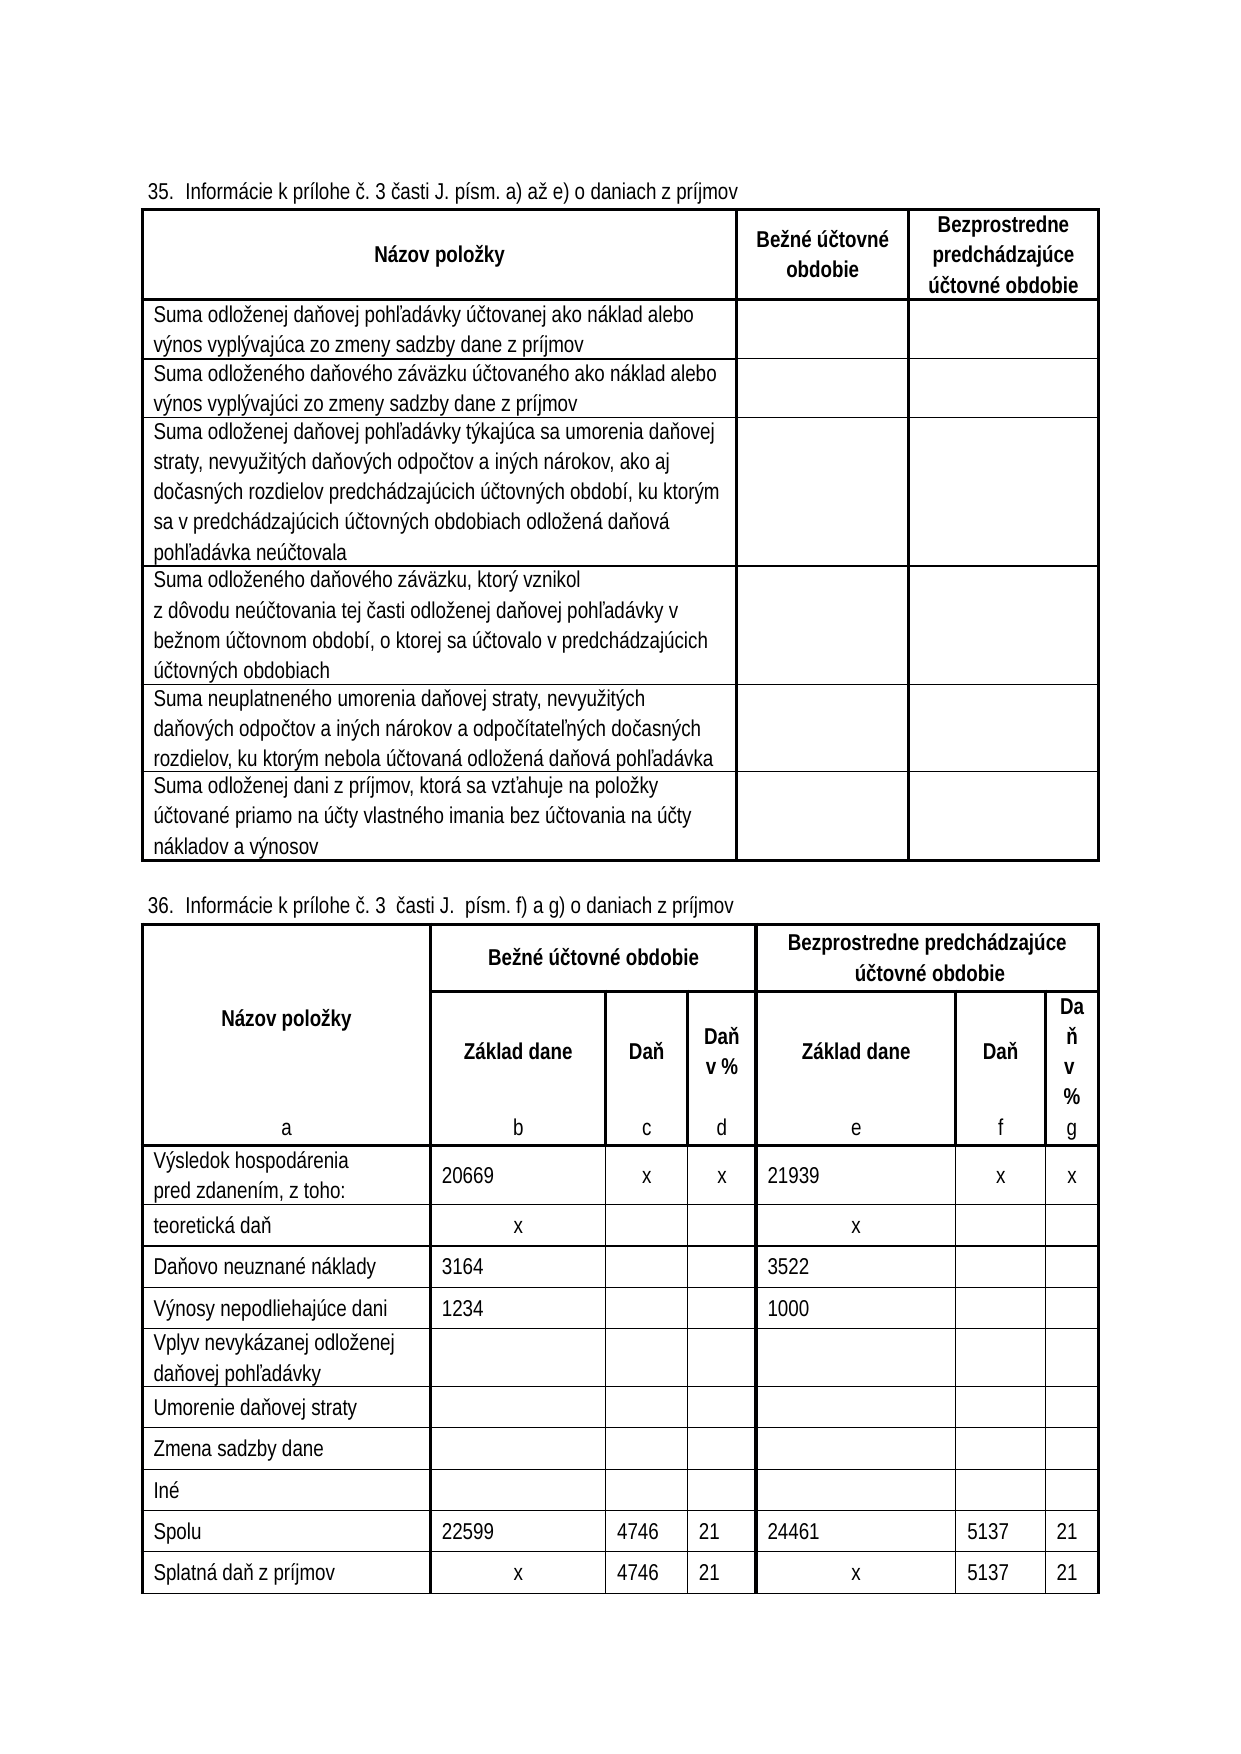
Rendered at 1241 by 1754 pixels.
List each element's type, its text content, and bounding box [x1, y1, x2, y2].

table_cell [910, 567, 1097, 683]
table_cell Zmena sadzby dane [144, 1428, 429, 1468]
table_cell [1046, 1470, 1097, 1510]
table_cell [688, 1428, 754, 1468]
table_cell 3522 [758, 1247, 955, 1286]
table_cell [738, 359, 907, 417]
table_cell Iné [144, 1470, 429, 1510]
table_cell [956, 1247, 1045, 1286]
table_cell teoretická daň [144, 1205, 429, 1245]
table_cell Daňovo neuznané náklady [144, 1247, 429, 1286]
table_cell b [432, 1110, 604, 1144]
table_cell [738, 301, 907, 358]
table_header Bezprostredne predchádzajúce účtovné obdobie [758, 926, 1097, 989]
table_cell 21 [1046, 1511, 1097, 1551]
table_cell [1046, 1247, 1097, 1286]
table_cell [1046, 1329, 1097, 1386]
table_cell [606, 1387, 687, 1427]
table_cell [1046, 1205, 1097, 1245]
table_cell [956, 1205, 1045, 1245]
table_header Bežné účtovné obdobie [738, 211, 907, 298]
table_cell [688, 1387, 754, 1427]
title Informácie k prílohe č. 3 časti J. písm. f) a g) o daniach z príjmov [148, 892, 1093, 919]
table_cell [1046, 1387, 1097, 1427]
table_cell x [956, 1147, 1045, 1204]
table_cell Suma odloženého daňového záväzku, ktorý vznikol z dôvodu neúčtovania tej časti odloženej daňovej pohľadávky v bežnom účtovnom období, o ktorej sa účtovalo v predchádzajúcich účtovných obdobiach [144, 567, 735, 683]
table_cell [432, 1470, 605, 1510]
table_cell d [689, 1110, 754, 1144]
table_header Bežné účtovné obdobie [432, 926, 754, 989]
table_cell [688, 1470, 754, 1510]
table_cell Daň v % [689, 993, 754, 1109]
table_header Bezprostredne predchádzajúce účtovné obdobie [910, 211, 1097, 298]
table_header Názov položky [144, 211, 735, 298]
table_cell 5137 [956, 1511, 1045, 1551]
table_cell [910, 359, 1097, 417]
table_cell 21 [688, 1552, 754, 1593]
table_cell Umorenie daňovej straty [144, 1387, 429, 1427]
table_cell [758, 1428, 955, 1468]
table_cell [432, 1329, 605, 1386]
table_cell [1046, 1428, 1097, 1468]
table_cell x [758, 1552, 955, 1593]
table_cell 21 [688, 1511, 754, 1551]
table_cell [738, 567, 907, 683]
table_cell Suma odloženého daňového záväzku účtovaného ako náklad alebo výnos vyplývajúci zo zmeny sadzby dane z príjmov [144, 360, 735, 417]
table_cell [956, 1288, 1045, 1328]
table_cell 1000 [758, 1288, 955, 1328]
table_cell Suma odloženej dani z príjmov, ktorá sa vzťahuje na položky účtované priamo na účty vlastného imania bez účtovania na účty nákladov a výnosov [144, 772, 735, 859]
table_cell x [432, 1205, 605, 1245]
table_cell 21939 [758, 1147, 955, 1204]
table_cell [910, 685, 1097, 771]
table_cell Daň [957, 993, 1044, 1109]
table_cell [956, 1428, 1045, 1468]
table_cell [606, 1205, 687, 1245]
table_cell [956, 1329, 1045, 1386]
table_cell 22599 [432, 1511, 605, 1551]
table_cell [956, 1470, 1045, 1510]
table_cell [758, 1329, 955, 1386]
table_cell Spolu [144, 1511, 429, 1551]
table_cell [432, 1428, 605, 1468]
table_cell x [1046, 1147, 1097, 1204]
table_cell Daň [607, 993, 686, 1109]
table_cell [688, 1247, 754, 1286]
table_cell a [144, 1110, 429, 1144]
table_cell [688, 1329, 754, 1386]
table_cell g [1047, 1110, 1097, 1144]
table_cell 24461 [758, 1511, 955, 1551]
table_cell Výnosy nepodliehajúce dani [144, 1288, 429, 1328]
table_cell 3164 [432, 1247, 605, 1286]
table_cell [910, 418, 1097, 565]
table_header Názov položky [144, 926, 429, 1109]
table_cell x [606, 1147, 687, 1204]
table_cell x [758, 1205, 955, 1245]
table_cell Výsledok hospodárenia pred zdanením, z toho: [144, 1147, 429, 1204]
table_cell [956, 1387, 1045, 1427]
table_cell [606, 1428, 687, 1468]
table_cell [606, 1470, 687, 1510]
table_cell [738, 418, 907, 565]
table_cell [432, 1387, 605, 1427]
table_cell [738, 772, 907, 859]
table_cell [688, 1205, 754, 1245]
table_cell 4746 [606, 1552, 687, 1593]
table_cell [606, 1329, 687, 1386]
table_cell [606, 1288, 687, 1328]
table_cell x [688, 1147, 754, 1204]
table_cell [758, 1387, 955, 1427]
table_cell 4746 [606, 1511, 687, 1551]
table_cell 20669 [432, 1147, 605, 1204]
table_cell f [957, 1110, 1044, 1144]
table_cell Suma odloženej daňovej pohľadávky týkajúca sa umorenia daňovej straty, nevyužitých daňových odpočtov a iných nárokov, ako aj dočasných rozdielov predchádzajúcich účtovných období, ku ktorým sa v predchádzajúcich účtovných obdobiach odložená daňová pohľadávka neúčtovala [144, 418, 735, 565]
table_cell [738, 685, 907, 771]
table_cell [1046, 1288, 1097, 1328]
table_cell Suma odloženej daňovej pohľadávky účtovanej ako náklad alebo výnos vyplývajúca zo zmeny sadzby dane z príjmov [144, 301, 735, 358]
table_cell x [432, 1552, 605, 1593]
table_cell [688, 1288, 754, 1328]
table_cell e [758, 1110, 954, 1144]
table_cell [910, 772, 1097, 859]
table_cell 5137 [956, 1552, 1045, 1593]
table_cell Suma neuplatneného umorenia daňovej straty, nevyužitých daňových odpočtov a iných nárokov a odpočítateľných dočasných rozdielov, ku ktorým nebola účtovaná odložená daňová pohľadávka [144, 685, 735, 771]
table_cell Daň v % [1047, 993, 1097, 1109]
table_cell Základ dane [758, 993, 954, 1109]
table_cell 21 [1046, 1552, 1097, 1593]
table_cell [606, 1247, 687, 1286]
table_cell c [607, 1110, 686, 1144]
title Informácie k prílohe č. 3 časti J. písm. a) až e) o daniach z príjmov [148, 178, 1093, 204]
table_cell [910, 301, 1097, 358]
table_cell 1234 [432, 1288, 605, 1328]
table_cell Splatná daň z príjmov [144, 1552, 429, 1593]
table_cell Základ dane [432, 993, 604, 1109]
table_cell Vplyv nevykázanej odloženej daňovej pohľadávky [144, 1329, 429, 1386]
table_cell [758, 1470, 955, 1510]
